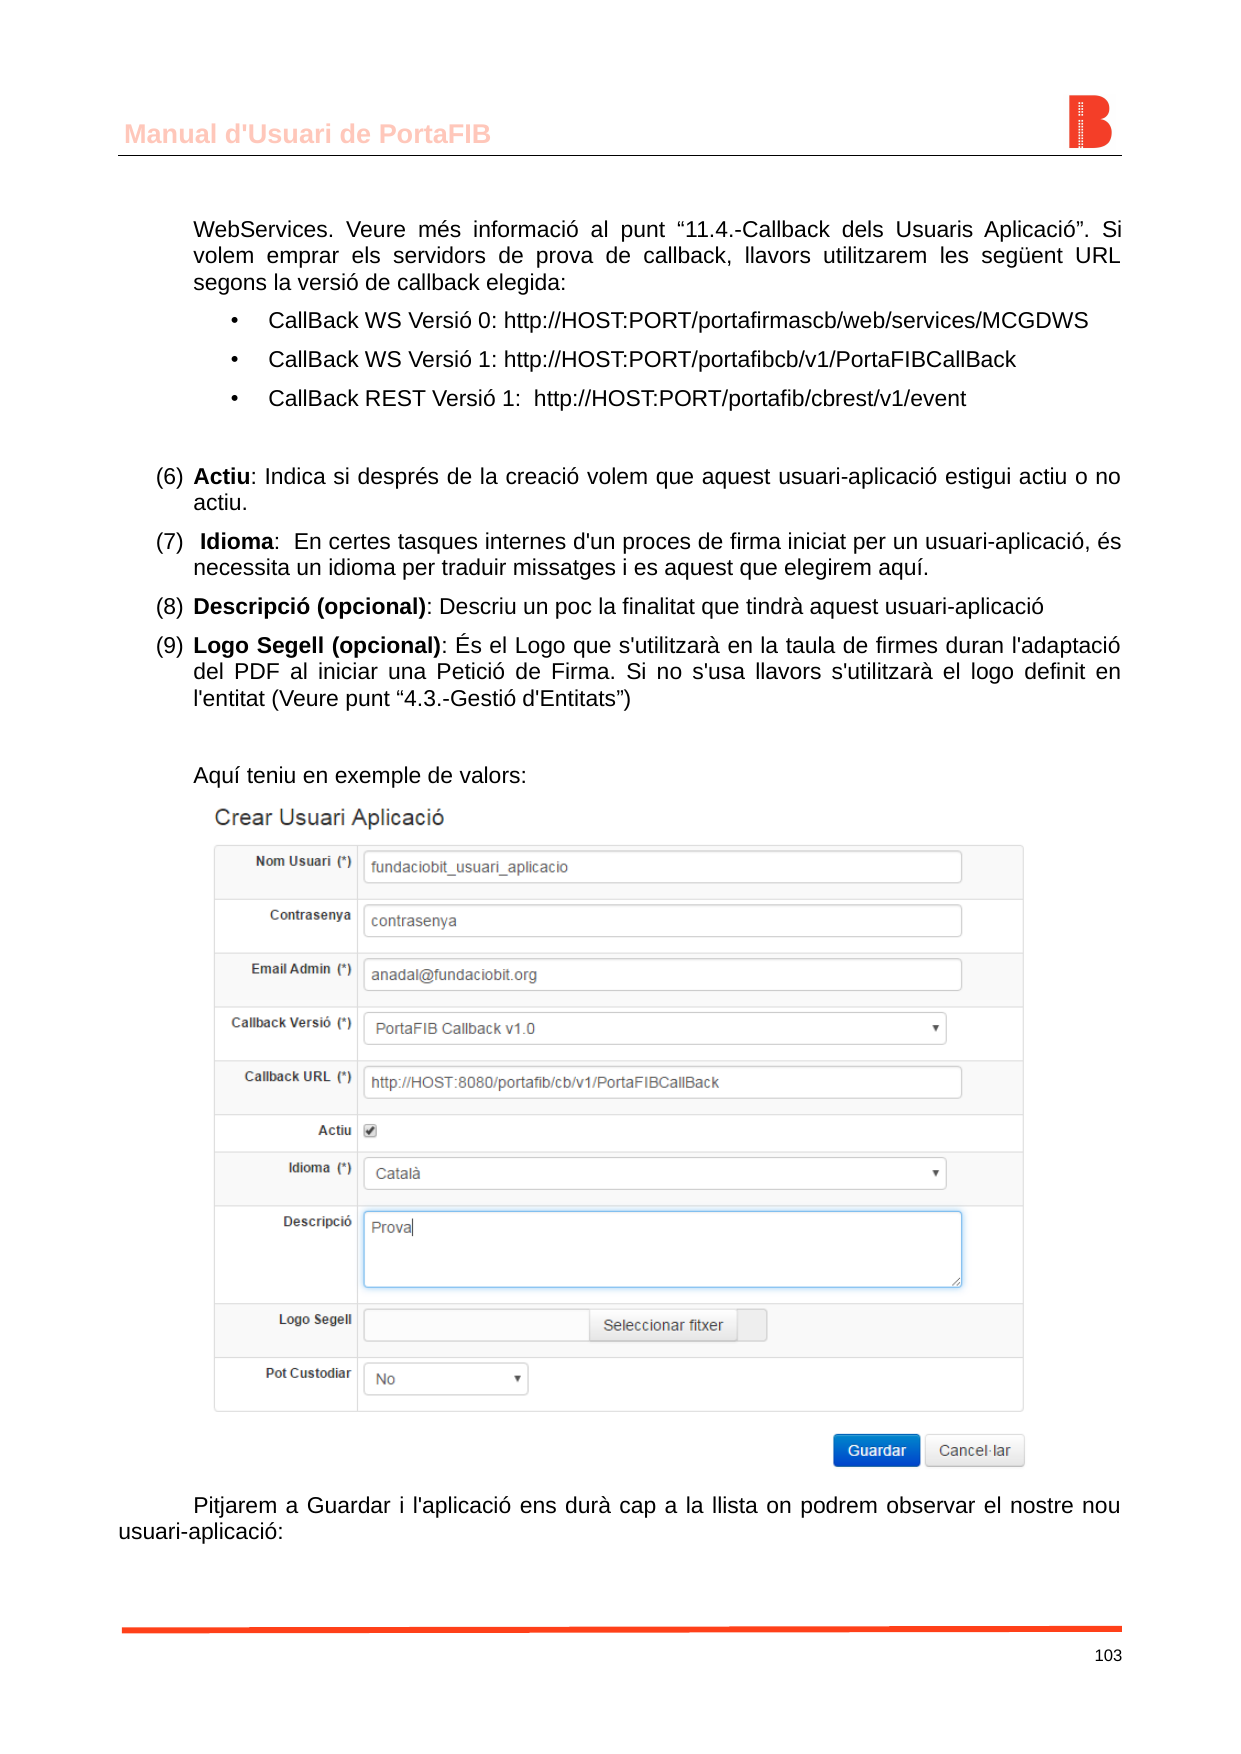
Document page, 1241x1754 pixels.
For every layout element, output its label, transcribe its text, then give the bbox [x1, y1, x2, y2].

picture [1063, 94, 1117, 150]
text Aquí teniu en exemple de valors: [118, 762, 1122, 789]
list Descripció (opcional): Descriu un poc la finalitat que tindrà aquest usuari-aplicació [156, 593, 1122, 619]
list Logo Segell (opcional): És el Logo que s'utilitzarà en la taula de firmes duran l'adaptació del PDF al iniciar una Petició de Firma. Si no s'usa llavors s'utilitzarà el logo definit en l'entitat (Veure punt “4.3.-Gestió d'Entitats”) [156, 632, 1122, 711]
list CallBack WS Versió 1: http://HOST:PORT/portafibcb/v1/PortaFIBCallBack [231, 346, 1122, 372]
text Pitjarem a Guardar i l'aplicació ens durà cap a la llista on podrem observar el nostre nou usuari-aplicació: [118, 1492, 1122, 1544]
list CallBack REST Versió 1: http://HOST:PORT/portafib/cbrest/v1/event [231, 385, 1122, 411]
list Idioma: En certes tasques internes d'un proces de firma iniciat per un usuari-aplicació, és necessita un idioma per traduir missatges i es aquest que elegirem aquí. [156, 528, 1122, 581]
list Actiu: Indica si després de la creació volem que aquest usuari-aplicació estigui actiu o no actiu. [156, 463, 1122, 515]
picture [204, 801, 1036, 1479]
list CallBack WS Versió 0: http://HOST:PORT/portafirmascb/web/services/MCGDWS [231, 307, 1122, 334]
list WebServices. Veure més informació al punt “11.4.-Callback dels Usuaris Aplicació”. Si volem emprar els servidors de prova de callback, llavors utilitzarem les següent URL segons la versió de callback elegida: [156, 216, 1122, 295]
